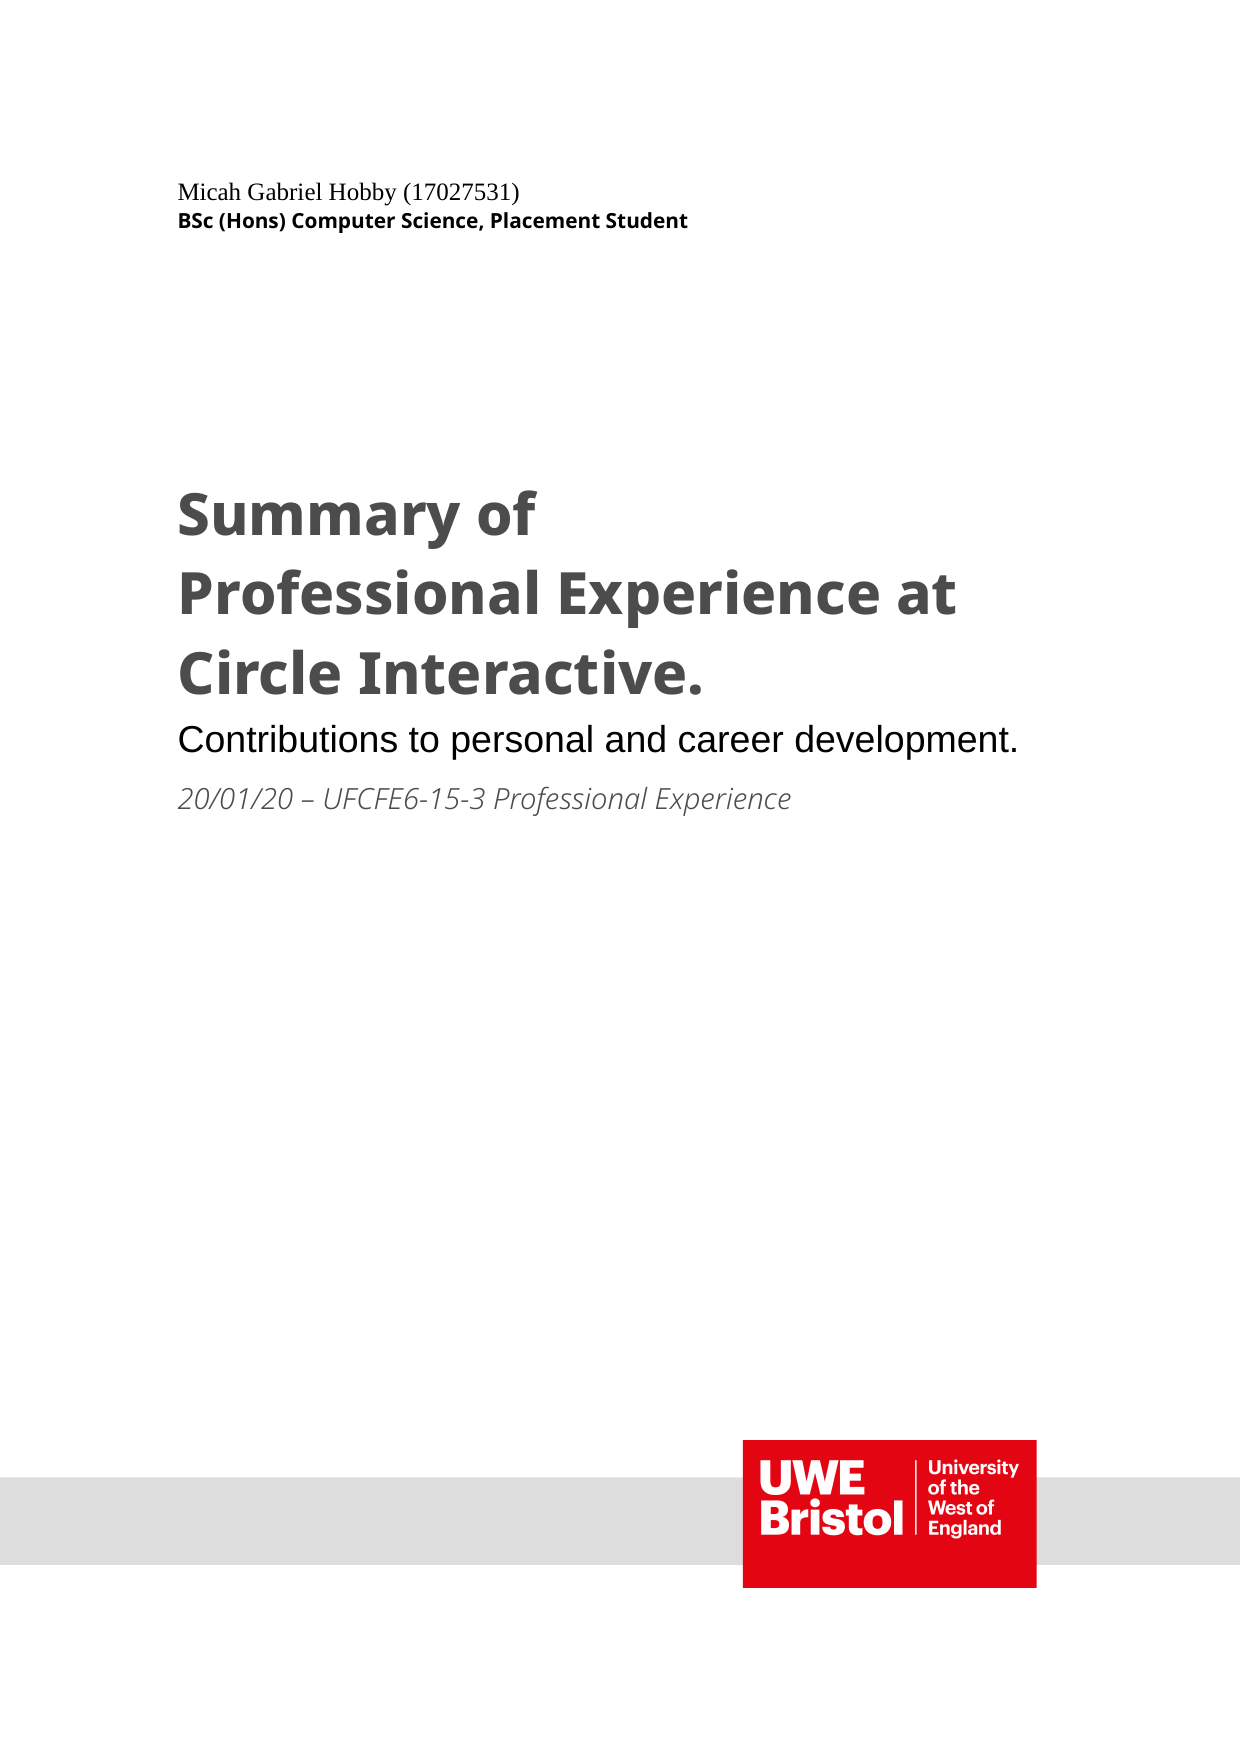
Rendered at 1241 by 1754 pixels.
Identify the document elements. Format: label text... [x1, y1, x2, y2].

title Circle Interactive. [177, 632, 1063, 711]
title Summary of [177, 473, 1063, 552]
subtitle Contributions to personal and career development. [177, 717, 1063, 761]
title 20/01/20 – UFCFE6-15-3 Professional Experience [177, 778, 1063, 818]
text BSc (Hons) Computer Science, Placement Student [177, 206, 1063, 234]
text Micah Gabriel Hobby (17027531) [177, 177, 1063, 206]
title Professional Experience at [177, 552, 1063, 632]
picture [742, 1440, 1037, 1588]
